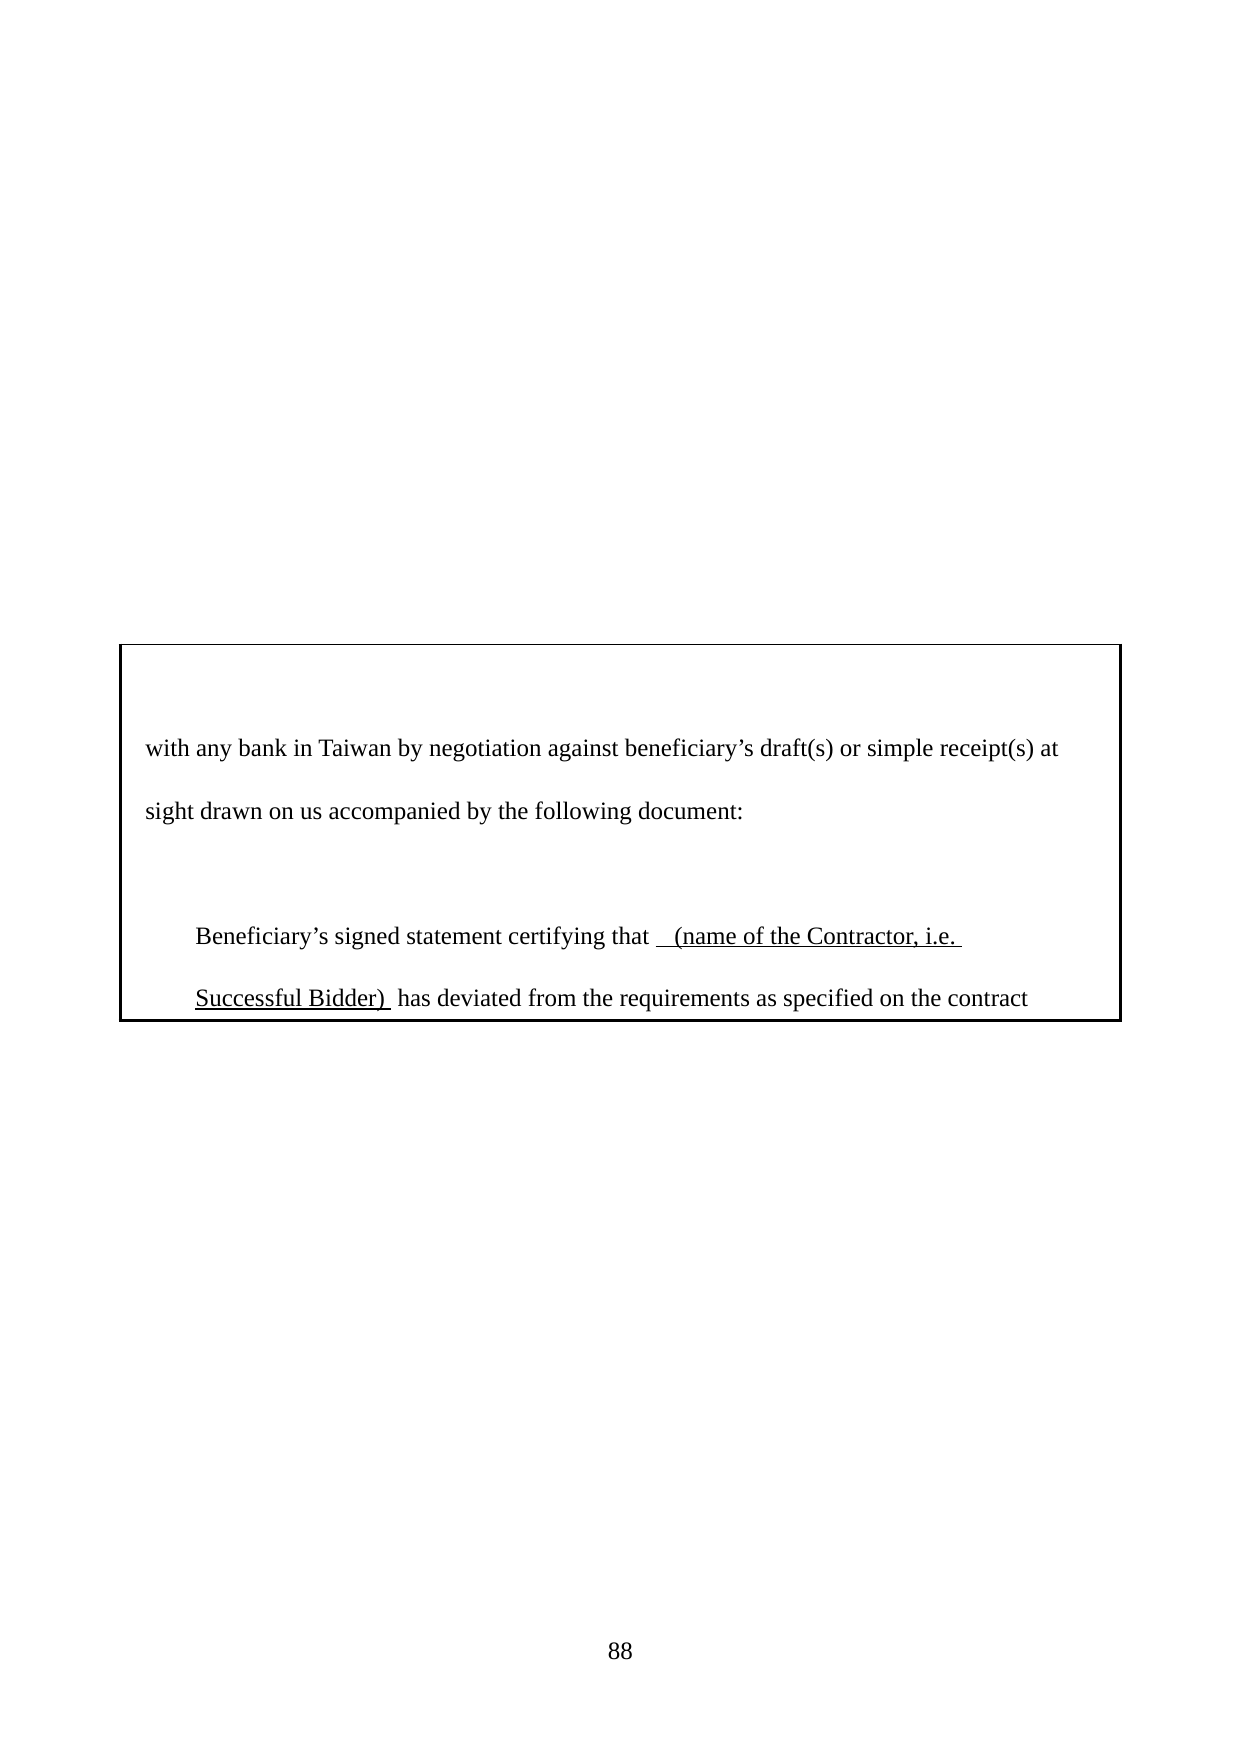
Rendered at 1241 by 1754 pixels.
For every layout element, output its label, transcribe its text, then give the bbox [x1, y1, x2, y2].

table_cell with any bank in Taiwan by negotiation against beneficiary’s draft(s) or simple receipt(s) at sight drawn on us accompanied by the following document: Beneficiary’s signed statement certifying that (name of the Contractor, i.e. Successful Bidder) has deviated from the requirements as specified on the contract [122, 645, 1119, 1018]
